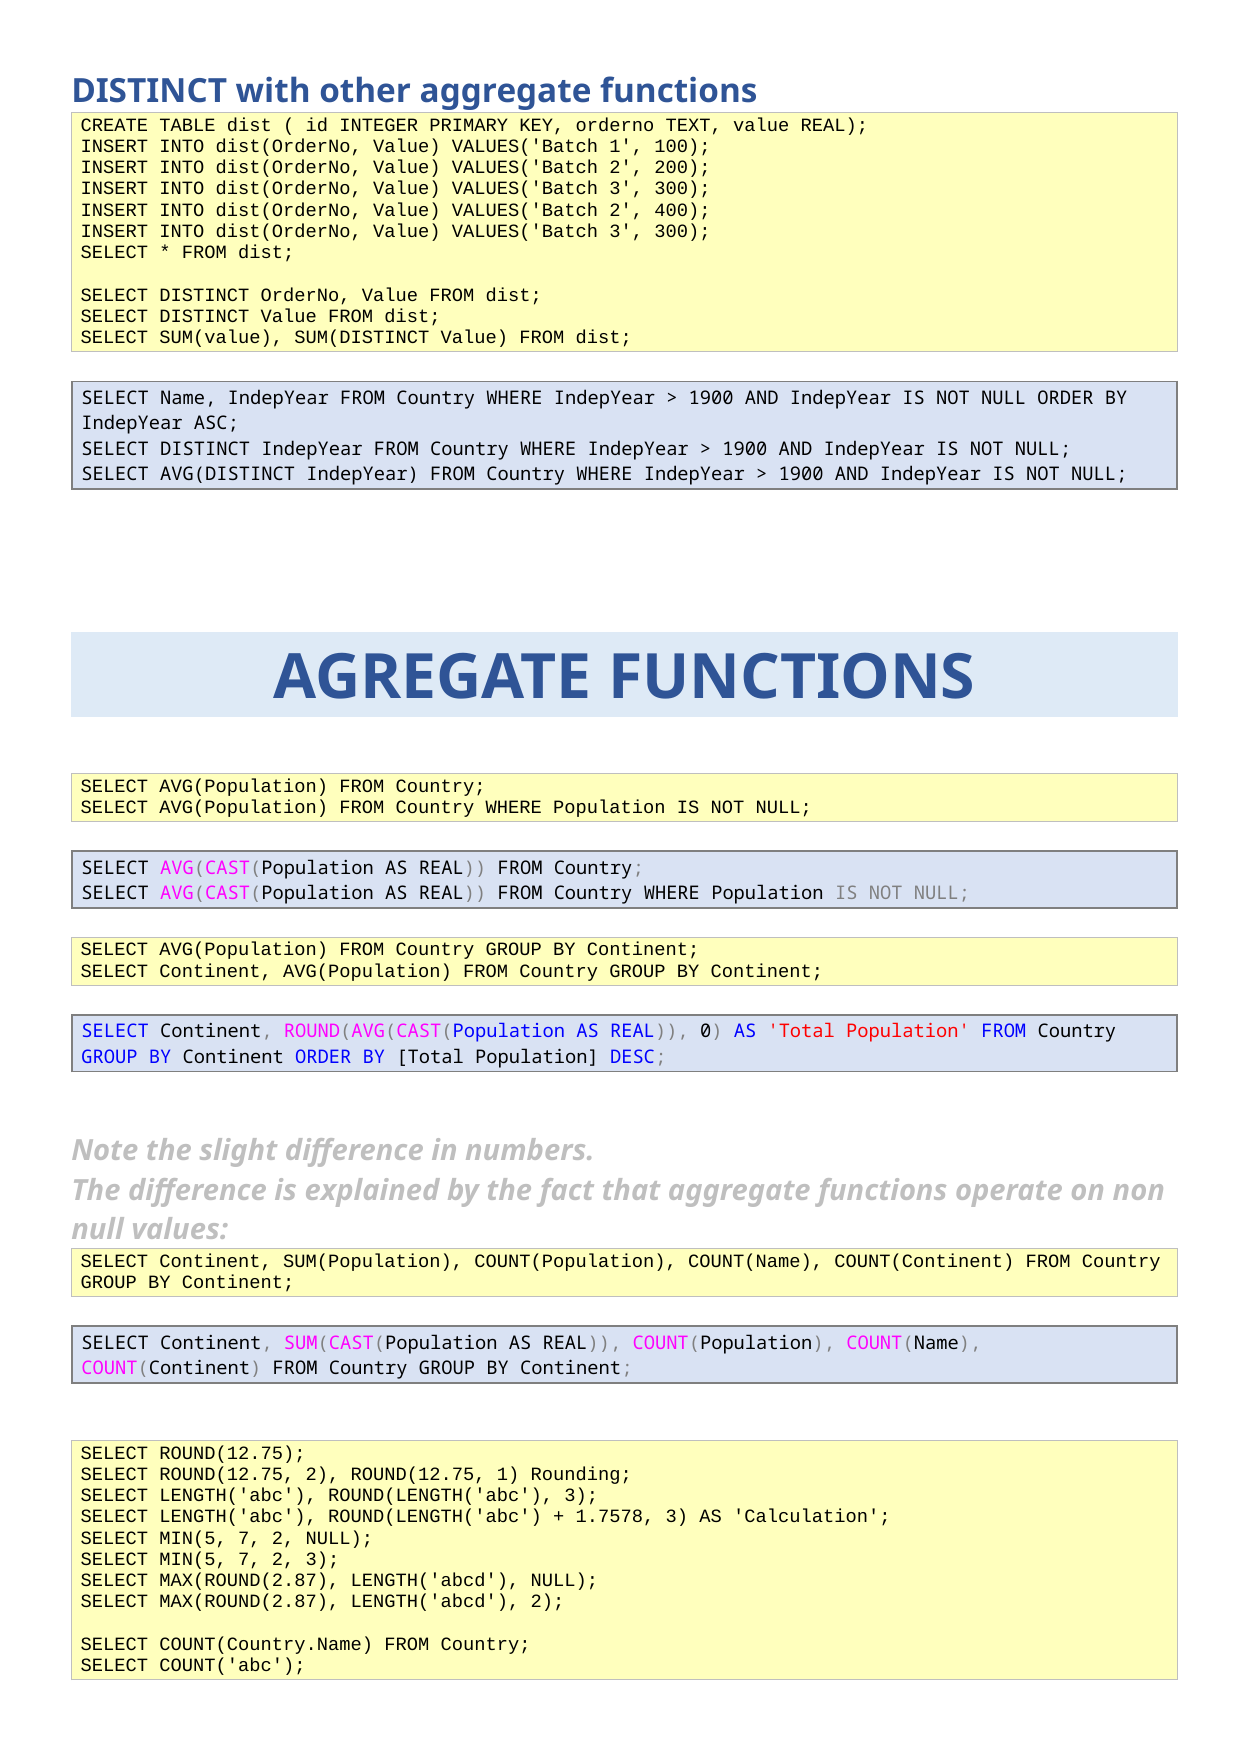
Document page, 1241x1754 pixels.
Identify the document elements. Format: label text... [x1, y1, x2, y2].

text INSERT INTO dist(OrderNo, Value) VALUES('Batch 2', 400); [72, 197, 1177, 218]
text SELECT AVG(Population) FROM Country; [72, 774, 1177, 794]
text The difference is explained by the fact that aggregate functions operate on non null values: [71, 1169, 1178, 1248]
text INSERT INTO dist(OrderNo, Value) VALUES('Batch 2', 200); [72, 155, 1177, 176]
text SELECT SUM(value), SUM(DISTINCT Value) FROM dist; [72, 325, 1177, 351]
text SELECT DISTINCT OrderNo, Value FROM dist; [72, 282, 1177, 303]
text SELECT Continent, ROUND(AVG(CAST(Population AS REAL)), 0) AS 'Total Population' FROM Country GROUP BY Continent ORDER BY [Total Population] DESC; [73, 1016, 1176, 1071]
text SELECT Continent, SUM(CAST(Population AS REAL)), COUNT(Population), COUNT(Name), COUNT(Continent) FROM Country GROUP BY Continent; [73, 1327, 1176, 1382]
text SELECT AVG(CAST(Population AS REAL)) FROM Country WHERE Population IS NOT NULL; [73, 876, 1176, 907]
text SELECT ROUND(12.75); [72, 1441, 1177, 1462]
text SELECT AVG(Population) FROM Country GROUP BY Continent; [72, 938, 1177, 958]
text SELECT AVG(CAST(Population AS REAL)) FROM Country; [73, 852, 1176, 876]
text SELECT MIN(5, 7, 2, NULL); [72, 1525, 1177, 1547]
text SELECT Continent, SUM(Population), COUNT(Population), COUNT(Name), COUNT(Continent) FROM Country GROUP BY Continent; [72, 1249, 1177, 1296]
text CREATE TABLE dist ( id INTEGER PRIMARY KEY, orderno TEXT, value REAL); [72, 113, 1177, 133]
text SELECT * FROM dist; [72, 240, 1177, 261]
text SELECT MAX(ROUND(2.87), LENGTH('abcd'), 2); [72, 1589, 1177, 1610]
text SELECT MAX(ROUND(2.87), LENGTH('abcd'), NULL); [72, 1568, 1177, 1589]
text SELECT MIN(5, 7, 2, 3); [72, 1547, 1177, 1568]
text SELECT DISTINCT Value FROM dist; [72, 303, 1177, 325]
text INSERT INTO dist(OrderNo, Value) VALUES('Batch 3', 300); [72, 176, 1177, 197]
text SELECT AVG(Population) FROM Country WHERE Population IS NOT NULL; [72, 794, 1177, 821]
text DISTINCT with other aggregate functions [71, 67, 1178, 112]
text SELECT Name, IndepYear FROM Country WHERE IndepYear > 1900 AND IndepYear IS NOT NULL ORDER BY IndepYear ASC; [73, 382, 1176, 432]
text INSERT INTO dist(OrderNo, Value) VALUES('Batch 1', 100); [72, 133, 1177, 155]
text INSERT INTO dist(OrderNo, Value) VALUES('Batch 3', 300); [72, 218, 1177, 240]
text SELECT COUNT(Country.Name) FROM Country; [72, 1632, 1177, 1653]
text Note the slight difference in numbers. [71, 1129, 1178, 1169]
text SELECT LENGTH('abc'), ROUND(LENGTH('abc'), 3); [72, 1483, 1177, 1504]
text SELECT DISTINCT IndepYear FROM Country WHERE IndepYear > 1900 AND IndepYear IS NOT NULL; [73, 432, 1176, 457]
text SELECT Continent, AVG(Population) FROM Country GROUP BY Continent; [72, 958, 1177, 985]
text SELECT ROUND(12.75, 2), ROUND(12.75, 1) Rounding; [72, 1462, 1177, 1483]
subtitle AGREGATE FUNCTIONS [71, 632, 1178, 717]
text SELECT LENGTH('abc'), ROUND(LENGTH('abc') + 1.7578, 3) AS 'Calculation'; [72, 1504, 1177, 1525]
text SELECT AVG(DISTINCT IndepYear) FROM Country WHERE IndepYear > 1900 AND IndepYear IS NOT NULL; [73, 457, 1176, 488]
text SELECT COUNT('abc'); [72, 1653, 1177, 1679]
